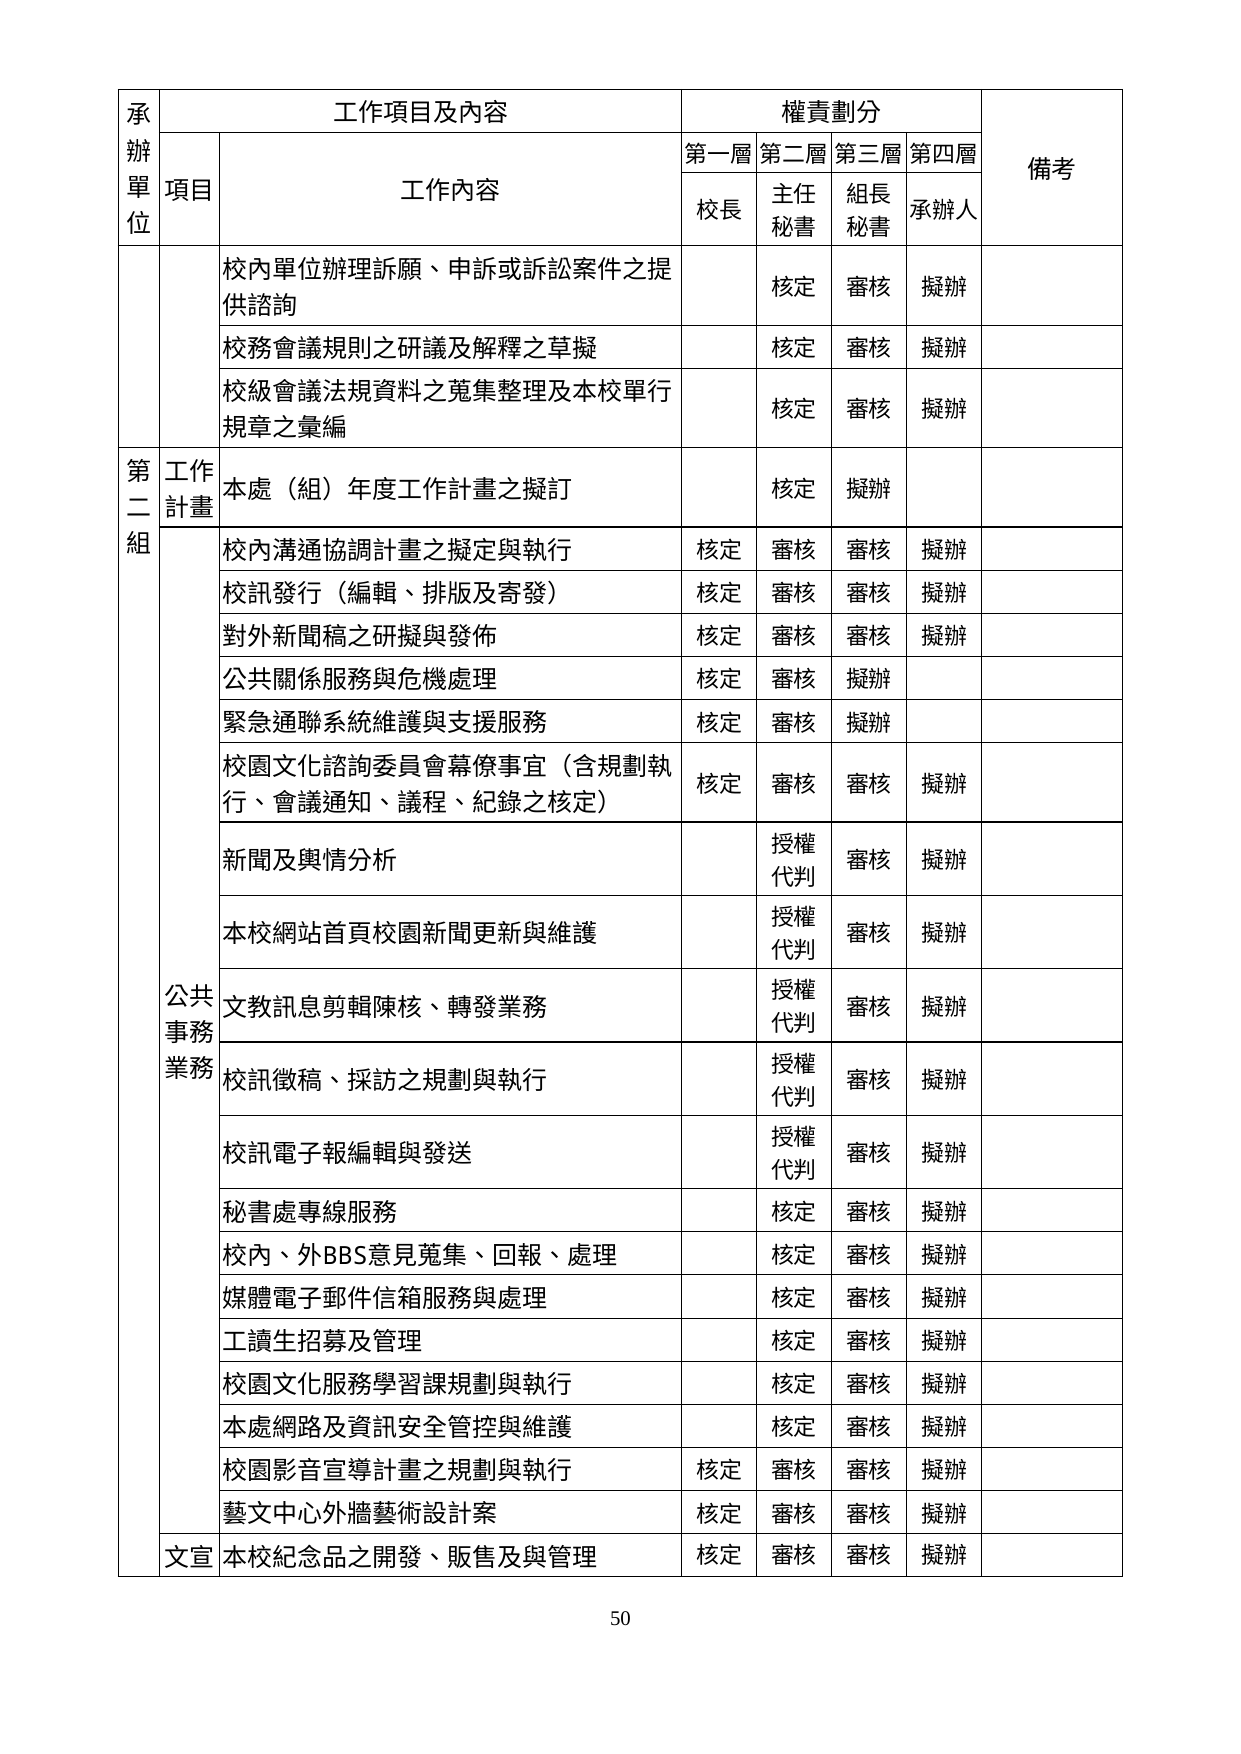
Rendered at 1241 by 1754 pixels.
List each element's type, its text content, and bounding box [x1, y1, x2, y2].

table_cell 核定 [757, 246, 831, 324]
table_cell [982, 1116, 1122, 1188]
table_cell 核定 [757, 326, 831, 368]
table_cell 審核 [832, 823, 906, 895]
table_cell [682, 1362, 756, 1404]
table_cell 本校紀念品之開發、販售及與管理 [220, 1534, 681, 1576]
table_cell [907, 657, 981, 699]
table_cell 審核 [832, 1232, 906, 1274]
table_cell 審核 [832, 1362, 906, 1404]
table_cell [682, 1189, 756, 1231]
table_cell [982, 369, 1122, 447]
table_cell 審核 [832, 1116, 906, 1188]
table_cell 審核 [832, 743, 906, 821]
table_cell [982, 1362, 1122, 1404]
table_cell 審核 [832, 246, 906, 324]
table_cell [982, 1319, 1122, 1361]
table_cell 核定 [682, 657, 756, 699]
table_header 承辦單位 [119, 90, 159, 245]
table_cell 擬辦 [907, 528, 981, 569]
table_cell 擬辦 [907, 1275, 981, 1317]
table_cell 校訊發行（編輯、排版及寄發） [220, 571, 681, 613]
table_cell 擬辦 [907, 1448, 981, 1490]
table_cell [160, 246, 219, 447]
table_cell 新聞及輿情分析 [220, 823, 681, 895]
table_cell 校園文化服務學習課規劃與執行 [220, 1362, 681, 1404]
table_cell [682, 1043, 756, 1115]
table_cell 工作計畫 [160, 448, 219, 526]
table_cell [982, 823, 1122, 895]
table_cell 審核 [832, 1319, 906, 1361]
table_cell 主任 秘書 [757, 173, 831, 245]
table_cell 擬辦 [907, 614, 981, 656]
table_cell 審核 [757, 1448, 831, 1490]
table_cell [682, 326, 756, 368]
table_cell [982, 896, 1122, 968]
table_cell [682, 369, 756, 447]
table_cell 審核 [757, 571, 831, 613]
table_cell 核定 [757, 1275, 831, 1317]
table_cell 核定 [757, 1189, 831, 1231]
table_cell 審核 [832, 969, 906, 1041]
table_cell 擬辦 [907, 1362, 981, 1404]
table_cell [682, 1232, 756, 1274]
table_cell [982, 326, 1122, 368]
table_cell [982, 528, 1122, 569]
table_cell 審核 [757, 657, 831, 699]
table_cell 校園文化諮詢委員會幕僚事宜（含規劃執行、會議通知、議程、紀錄之核定） [220, 743, 681, 821]
table_cell [982, 1043, 1122, 1115]
table_cell 承辦人 [907, 173, 981, 245]
table_cell 對外新聞稿之研擬與發佈 [220, 614, 681, 656]
table_cell [907, 700, 981, 742]
table_cell [682, 1275, 756, 1317]
table_cell 校務會議規則之研議及解釋之草擬 [220, 326, 681, 368]
table_cell [982, 700, 1122, 742]
table_cell 公共事務業務 [160, 528, 219, 1533]
table_cell [682, 823, 756, 895]
table_cell 第 二 組 [119, 448, 159, 1576]
table_cell 審核 [832, 1275, 906, 1317]
table_cell 本校網站首頁校園新聞更新與維護 [220, 896, 681, 968]
table_cell 擬辦 [907, 1534, 981, 1576]
table_cell 核定 [757, 1232, 831, 1274]
table_cell 媒體電子郵件信箱服務與處理 [220, 1275, 681, 1317]
table_cell 項目 [160, 133, 219, 245]
table_cell 核定 [682, 700, 756, 742]
table_cell [982, 1491, 1122, 1533]
table_cell [682, 1405, 756, 1447]
table_cell 擬辦 [907, 1319, 981, 1361]
table_cell 核定 [682, 571, 756, 613]
table_cell [982, 657, 1122, 699]
table_cell [682, 1319, 756, 1361]
table_cell 審核 [832, 369, 906, 447]
table_cell 第三層 [832, 133, 906, 172]
table_cell 擬辦 [832, 700, 906, 742]
table_cell 審核 [832, 896, 906, 968]
table_cell 本處網路及資訊安全管控與維護 [220, 1405, 681, 1447]
table_cell [119, 246, 159, 447]
table_cell 核定 [682, 743, 756, 821]
table_cell 校級會議法規資料之蒐集整理及本校單行規章之彙編 [220, 369, 681, 447]
table_cell [682, 969, 756, 1041]
table_cell 校長 [682, 173, 756, 245]
table_cell [982, 1232, 1122, 1274]
table_cell 審核 [757, 1534, 831, 1576]
table_cell 擬辦 [907, 246, 981, 324]
table_cell 擬辦 [907, 571, 981, 613]
table_cell 擬辦 [832, 657, 906, 699]
table_cell [982, 969, 1122, 1041]
table_cell 擬辦 [907, 326, 981, 368]
table_cell 緊急通聯系統維護與支援服務 [220, 700, 681, 742]
table_cell [982, 743, 1122, 821]
table_cell 本處（組）年度工作計畫之擬訂 [220, 448, 681, 526]
table_cell 核定 [682, 1448, 756, 1490]
table_cell [982, 1534, 1122, 1576]
table_cell 校訊電子報編輯與發送 [220, 1116, 681, 1188]
table_cell 核定 [757, 1362, 831, 1404]
table_cell 校內、外BBS意見蒐集、回報、處理 [220, 1232, 681, 1274]
table_cell 組長 秘書 [832, 173, 906, 245]
table_cell 核定 [757, 1405, 831, 1447]
table_cell [982, 448, 1122, 526]
table_cell 核定 [682, 1534, 756, 1576]
table_cell 擬辦 [907, 896, 981, 968]
table_cell 審核 [757, 614, 831, 656]
table_cell 公共關係服務與危機處理 [220, 657, 681, 699]
table_cell 審核 [832, 1534, 906, 1576]
table_cell 核定 [757, 448, 831, 526]
table_cell 審核 [832, 1448, 906, 1490]
table_cell [682, 246, 756, 324]
table_cell 核定 [682, 1491, 756, 1533]
table_cell [907, 448, 981, 526]
table_cell 擬辦 [907, 369, 981, 447]
table_cell 秘書處專線服務 [220, 1189, 681, 1231]
table_cell 擬辦 [907, 1232, 981, 1274]
table_cell 核定 [682, 614, 756, 656]
table_cell 擬辦 [907, 1405, 981, 1447]
table_cell 授權 代判 [757, 1116, 831, 1188]
table_cell [982, 1448, 1122, 1490]
table_cell 核定 [682, 528, 756, 569]
table_cell 擬辦 [907, 1116, 981, 1188]
table_cell 審核 [832, 1491, 906, 1533]
table_cell 審核 [832, 528, 906, 569]
table_cell 擬辦 [907, 1189, 981, 1231]
table_cell 擬辦 [907, 1491, 981, 1533]
table_cell 擬辦 [907, 743, 981, 821]
table_cell 工作內容 [220, 133, 681, 245]
table_cell 校園影音宣導計畫之規劃與執行 [220, 1448, 681, 1490]
table_cell 審核 [832, 326, 906, 368]
table_cell 審核 [832, 1043, 906, 1115]
table_header 工作項目及內容 [160, 90, 681, 132]
table_cell 授權 代判 [757, 896, 831, 968]
table_cell [682, 448, 756, 526]
table_cell 擬辦 [907, 1043, 981, 1115]
table_cell 校內單位辦理訴願、申訴或訴訟案件之提供諮詢 [220, 246, 681, 324]
table_cell 校內溝通協調計畫之擬定與執行 [220, 528, 681, 569]
table_cell 第二層 [757, 133, 831, 172]
table_cell 工讀生招募及管理 [220, 1319, 681, 1361]
table_cell 核定 [757, 369, 831, 447]
table_cell 審核 [832, 1405, 906, 1447]
table_cell 審核 [757, 700, 831, 742]
table_cell [982, 614, 1122, 656]
table_cell 審核 [757, 1491, 831, 1533]
table_cell [982, 571, 1122, 613]
table_cell 擬辦 [907, 969, 981, 1041]
table_cell [982, 1405, 1122, 1447]
table_cell [682, 896, 756, 968]
table_cell 授權 代判 [757, 823, 831, 895]
table_cell [982, 246, 1122, 324]
table_cell [982, 1189, 1122, 1231]
table_cell [682, 1116, 756, 1188]
table_cell 第四層 [907, 133, 981, 172]
table_cell 校訊徵稿、採訪之規劃與執行 [220, 1043, 681, 1115]
table_cell 核定 [757, 1319, 831, 1361]
table_header 權責劃分 [682, 90, 981, 132]
table_cell 擬辦 [907, 823, 981, 895]
table_cell 文教訊息剪輯陳核、轉發業務 [220, 969, 681, 1041]
table_cell 審核 [832, 571, 906, 613]
table_cell 審核 [757, 743, 831, 821]
table_cell 擬辦 [832, 448, 906, 526]
table_cell [982, 1275, 1122, 1317]
table_cell 審核 [832, 614, 906, 656]
table_header 備考 [982, 90, 1122, 245]
table_cell 文宣 [160, 1534, 219, 1576]
table_cell 授權 代判 [757, 969, 831, 1041]
table_cell 第一層 [682, 133, 756, 172]
table_cell 審核 [832, 1189, 906, 1231]
table_cell 授權 代判 [757, 1043, 831, 1115]
table_cell 審核 [757, 528, 831, 569]
table_cell 藝文中心外牆藝術設計案 [220, 1491, 681, 1533]
